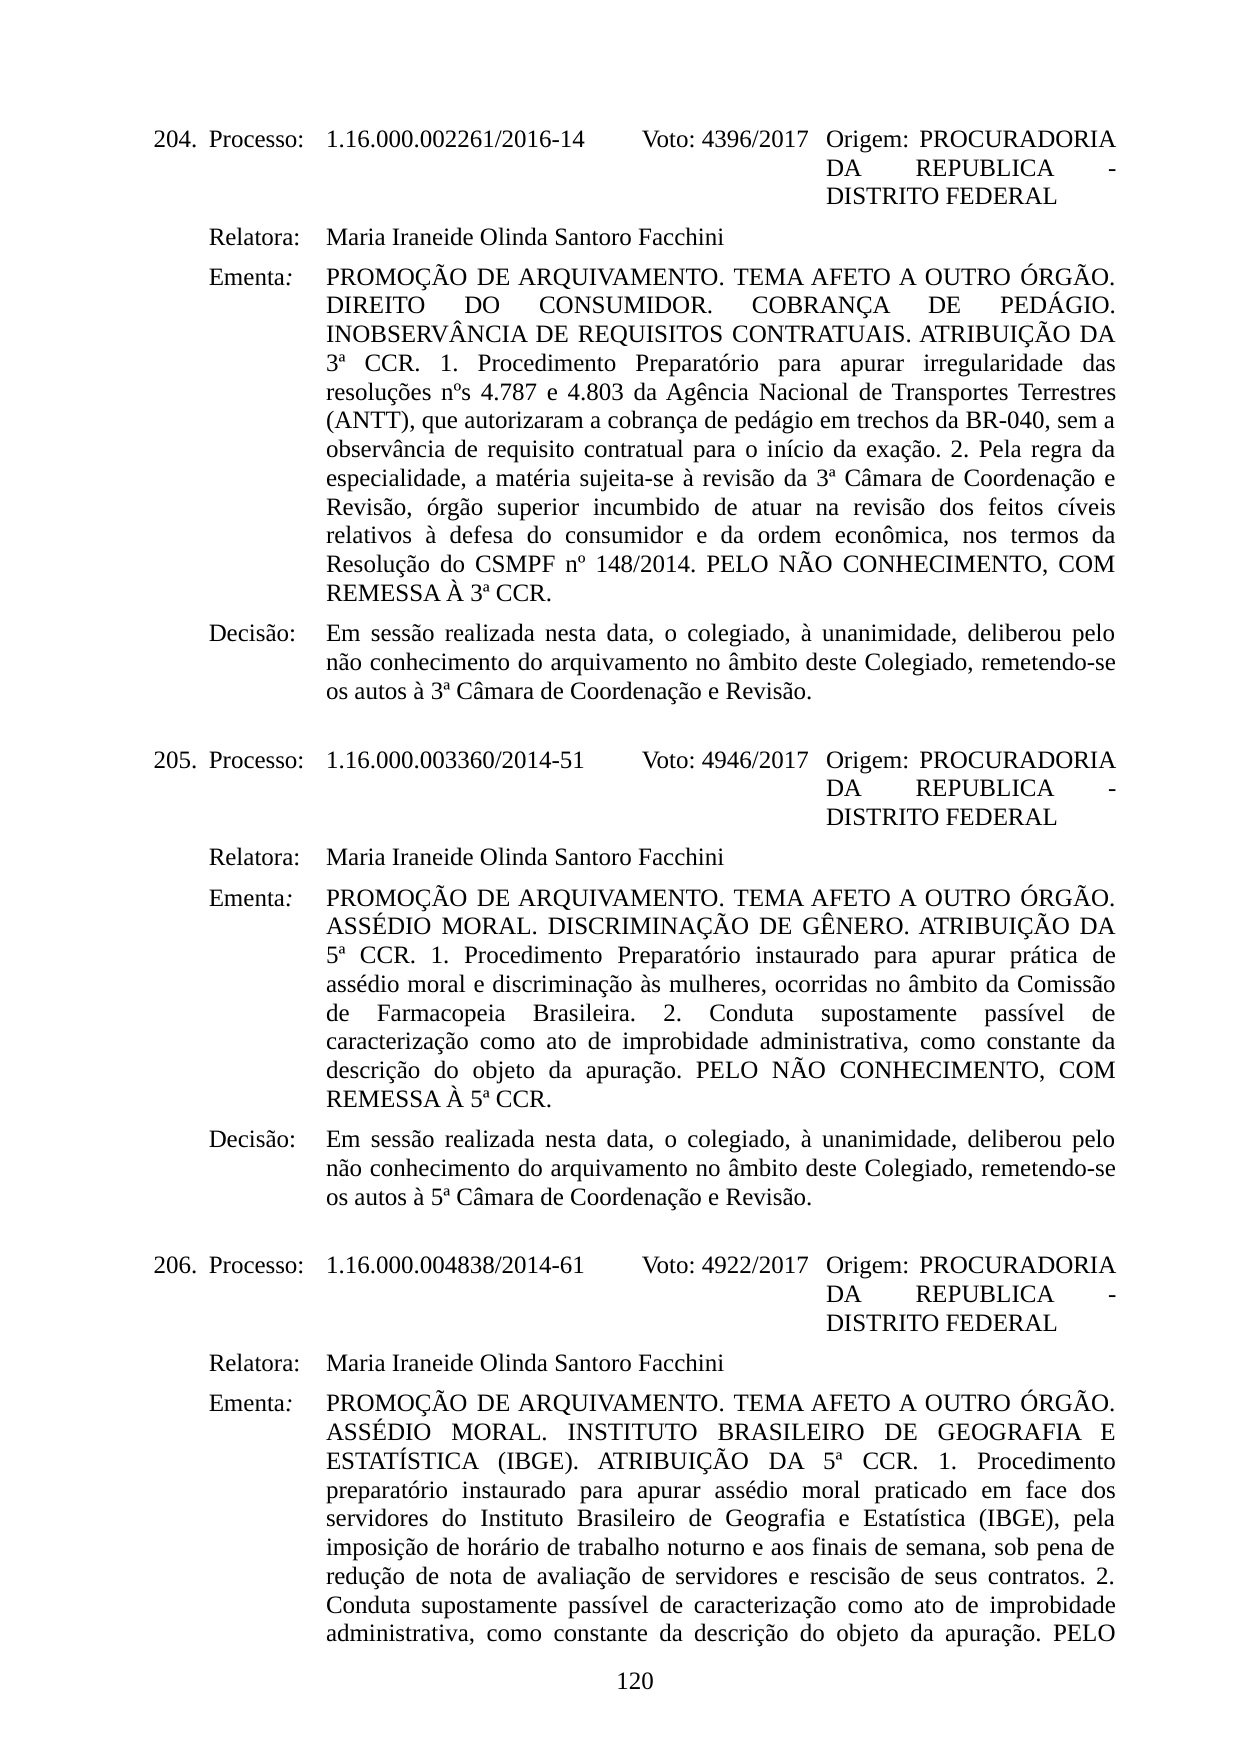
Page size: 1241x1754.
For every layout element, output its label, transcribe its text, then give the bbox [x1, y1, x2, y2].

table_cell [148, 837, 203, 877]
table_cell Relatora: [203, 1343, 320, 1383]
table_header Voto: 4396/2017 [636, 118, 820, 216]
table_header Voto: 4946/2017 [636, 739, 820, 837]
table_cell Relatora: [203, 216, 320, 256]
table_cell Maria Iraneide Olinda Santoro Facchini [320, 837, 1122, 877]
table_cell Em sessão realizada nesta data, o colegiado, à unanimidade, deliberou pelo não conhecimento do arquivamento no âmbito deste Colegiado, remetendo-se os autos à 5ª Câmara de Coordenação e Revisão. [320, 1118, 1122, 1216]
table_cell Decisão: [203, 613, 320, 710]
table_cell Ementa: [203, 1383, 320, 1653]
table_header Origem: PROCURADORIA DA REPUBLICA - DISTRITO FEDERAL [820, 739, 1122, 837]
table_cell [148, 1118, 203, 1216]
table_cell [148, 216, 203, 256]
table_cell [148, 1343, 203, 1383]
table_cell Relatora: [203, 837, 320, 877]
table_header 1.16.000.003360/2014-51 [320, 739, 636, 837]
table_header Processo: [203, 1245, 320, 1342]
table_header 205. [148, 739, 203, 837]
table_header 1.16.000.004838/2014-61 [320, 1245, 636, 1342]
table_cell Ementa: [203, 877, 320, 1118]
table_cell [148, 256, 203, 612]
table_header Origem: PROCURADORIA DA REPUBLICA - DISTRITO FEDERAL [820, 118, 1122, 216]
table_header Processo: [203, 118, 320, 216]
table_cell Decisão: [203, 1118, 320, 1216]
table_header 206. [148, 1245, 203, 1342]
table_header 1.16.000.002261/2016-14 [320, 118, 636, 216]
table_cell [148, 613, 203, 710]
table_cell Maria Iraneide Olinda Santoro Facchini [320, 1343, 1122, 1383]
table_header 204. [148, 118, 203, 216]
table_cell [148, 877, 203, 1118]
table_header Voto: 4922/2017 [636, 1245, 820, 1342]
table_cell Ementa: [203, 256, 320, 612]
table_header Origem: PROCURADORIA DA REPUBLICA - DISTRITO FEDERAL [820, 1245, 1122, 1342]
table_cell Maria Iraneide Olinda Santoro Facchini [320, 216, 1122, 256]
table_cell [148, 1383, 203, 1653]
table_cell PROMOÇÃO DE ARQUIVAMENTO. TEMA AFETO A OUTRO ÓRGÃO. ASSÉDIO MORAL. INSTITUTO BRASILEIRO DE GEOGRAFIA E ESTATÍSTICA (IBGE). ATRIBUIÇÃO DA 5ª CCR. 1. Procedimento preparatório instaurado para apurar assédio moral praticado em face dos servidores do Instituto Brasileiro de Geografia e Estatística (IBGE), pela imposição de horário de trabalho noturno e aos finais de semana, sob pena de redução de nota de avaliação de servidores e rescisão de seus contratos. 2. Conduta supostamente passível de caracterização como ato de improbidade administrativa, como constante da descrição do objeto da apuração. PELO [320, 1383, 1122, 1653]
table_header Processo: [203, 739, 320, 837]
table_cell PROMOÇÃO DE ARQUIVAMENTO. TEMA AFETO A OUTRO ÓRGÃO. ASSÉDIO MORAL. DISCRIMINAÇÃO DE GÊNERO. ATRIBUIÇÃO DA 5ª CCR. 1. Procedimento Preparatório instaurado para apurar prática de assédio moral e discriminação às mulheres, ocorridas no âmbito da Comissão de Farmacopeia Brasileira. 2. Conduta supostamente passível de caracterização como ato de improbidade administrativa, como constante da descrição do objeto da apuração. PELO NÃO CONHECIMENTO, COM REMESSA À 5ª CCR. [320, 877, 1122, 1118]
table_cell Em sessão realizada nesta data, o colegiado, à unanimidade, deliberou pelo não conhecimento do arquivamento no âmbito deste Colegiado, remetendo-se os autos à 3ª Câmara de Coordenação e Revisão. [320, 613, 1122, 710]
table_cell PROMOÇÃO DE ARQUIVAMENTO. TEMA AFETO A OUTRO ÓRGÃO. DIREITO DO CONSUMIDOR. COBRANÇA DE PEDÁGIO. INOBSERVÂNCIA DE REQUISITOS CONTRATUAIS. ATRIBUIÇÃO DA 3ª CCR. 1. Procedimento Preparatório para apurar irregularidade das resoluções nºs 4.787 e 4.803 da Agência Nacional de Transportes Terrestres (ANTT), que autorizaram a cobrança de pedágio em trechos da BR-040, sem a observância de requisito contratual para o início da exação. 2. Pela regra da especialidade, a matéria sujeita-se à revisão da 3ª Câmara de Coordenação e Revisão, órgão superior incumbido de atuar na revisão dos feitos cíveis relativos à defesa do consumidor e da ordem econômica, nos termos da Resolução do CSMPF nº 148/2014. PELO NÃO CONHECIMENTO, COM REMESSA À 3ª CCR. [320, 256, 1122, 612]
